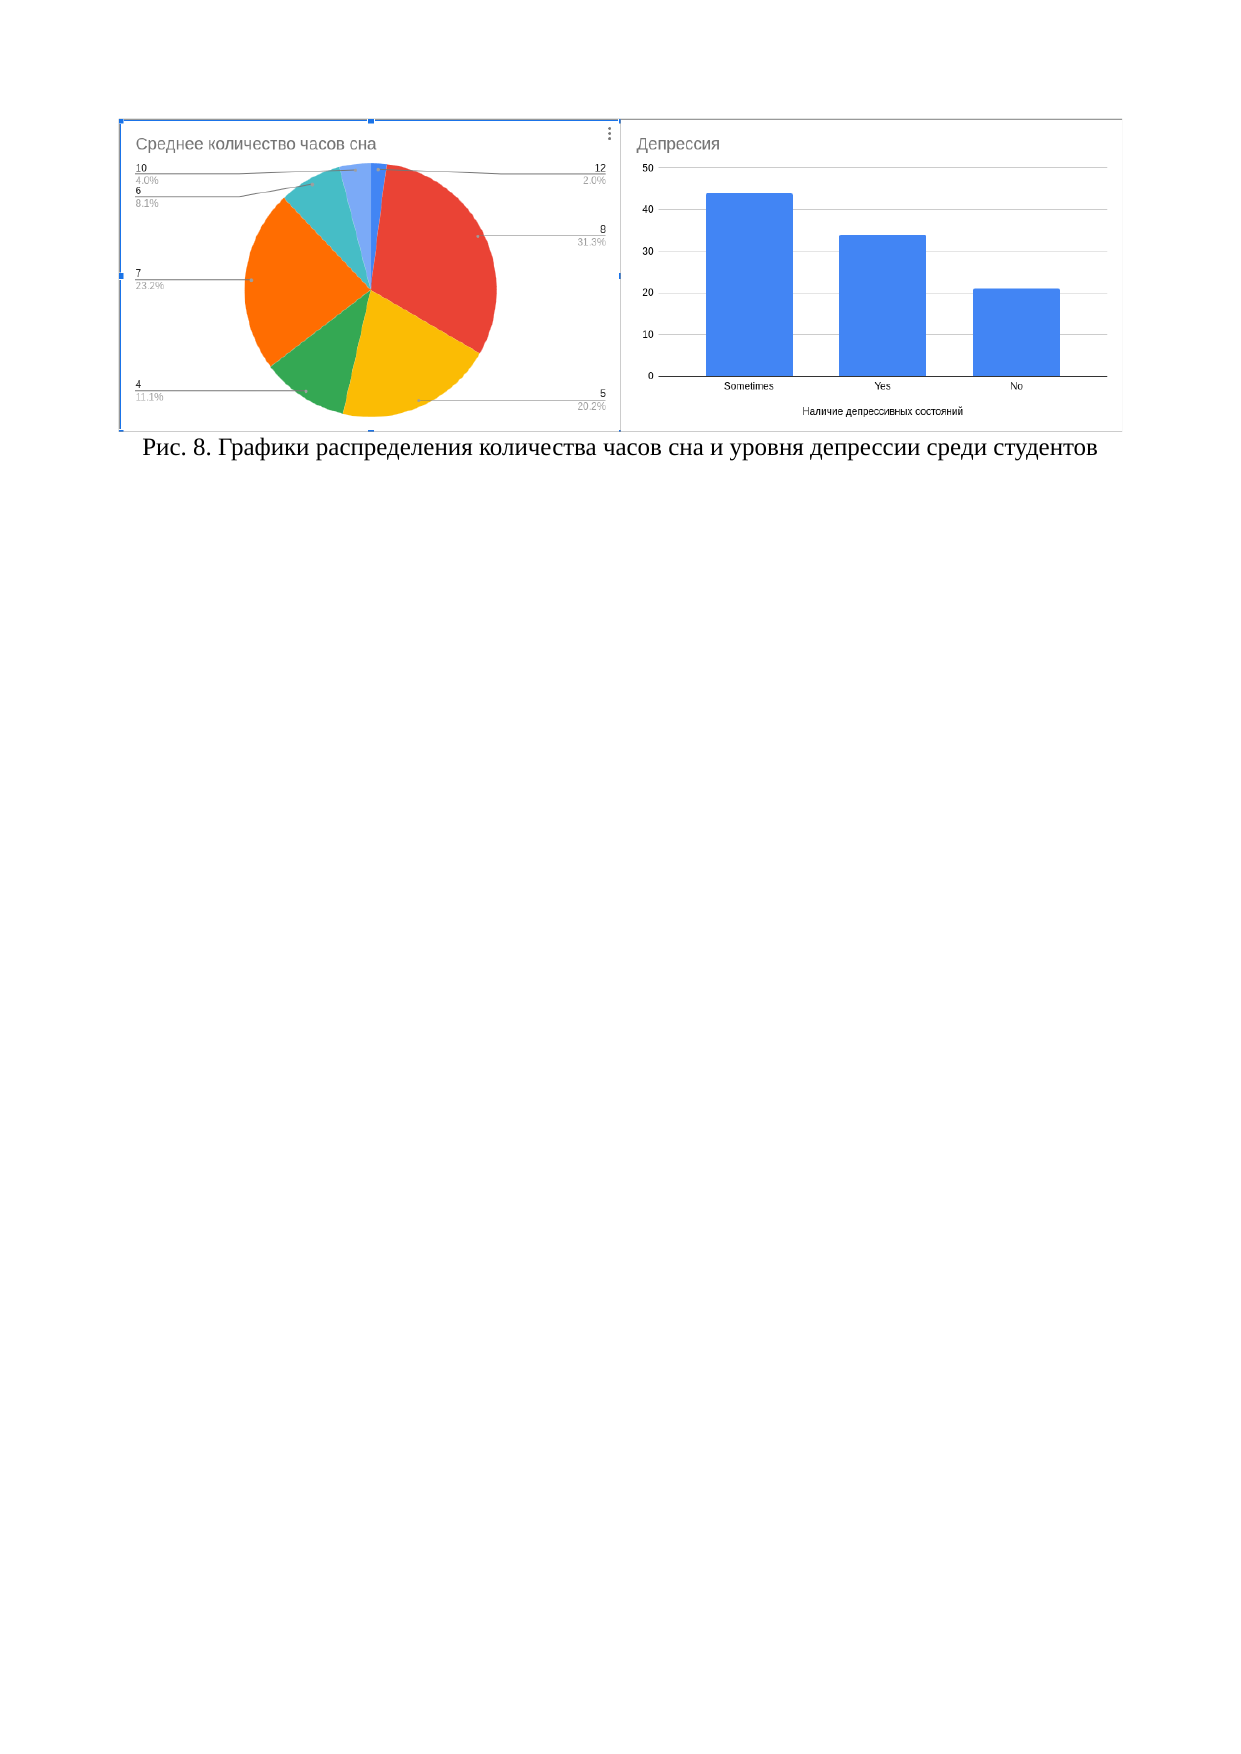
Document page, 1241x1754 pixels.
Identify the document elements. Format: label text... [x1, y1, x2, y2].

text Рис. 8. Графики распределения количества часов сна и уровня депрессии среди студентов [118, 432, 1122, 461]
picture [118, 118, 1123, 432]
